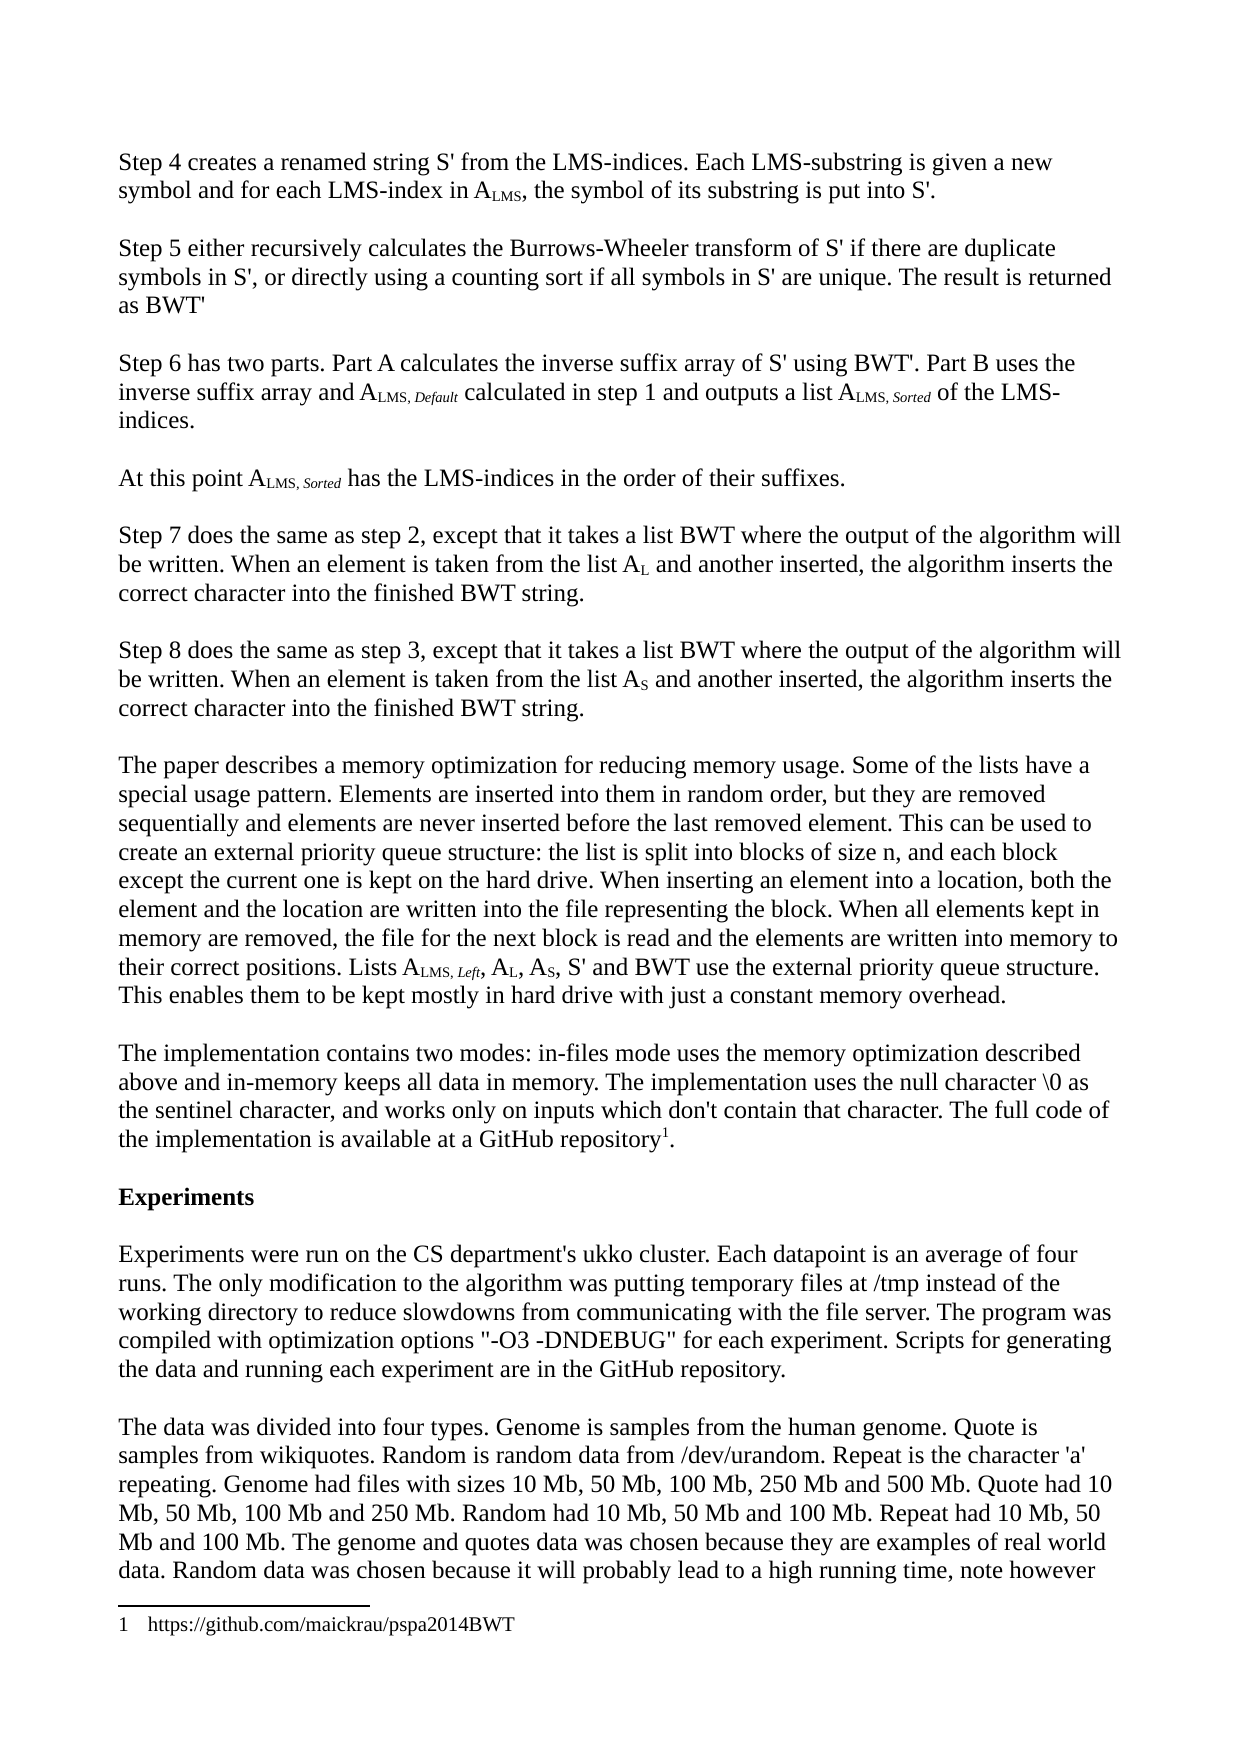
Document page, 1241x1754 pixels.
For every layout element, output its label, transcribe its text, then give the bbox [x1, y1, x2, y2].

text The data was divided into four types. Genome is samples from the human genome. Quote is samples from wikiquotes. Random is random data from /dev/urandom. Repeat is the character 'a' repeating. Genome had files with sizes 10 Mb, 50 Mb, 100 Mb, 250 Mb and 500 Mb. Quote had 10 Mb, 50 Mb, 100 Mb and 250 Mb. Random had 10 Mb, 50 Mb and 100 Mb. Repeat had 10 Mb, 50 Mb and 100 Mb. The genome and quotes data was chosen because they are examples of real world data. Random data was chosen because it will probably lead to a high running time, note however [118, 1412, 1122, 1584]
text The paper describes a memory optimization for reducing memory usage. Some of the lists have a special usage pattern. Elements are inserted into them in random order, but they are removed sequentially and elements are never inserted before the last removed element. This can be used to create an external priority queue structure: the list is split into blocks of size n, and each block except the current one is kept on the hard drive. When inserting an element into a location, both the element and the location are written into the file representing the block. When all elements kept in memory are removed, the file for the next block is read and the elements are written into memory to their correct positions. Lists ALMS, Left, AL, AS, S' and BWT use the external priority queue structure. This enables them to be kept mostly in hard drive with just a constant memory overhead. [118, 751, 1122, 1009]
text https://github.com/maickrau/pspa2014BWT [118, 1612, 1122, 1636]
text The implementation contains two modes: in-files mode uses the memory optimization described above and in-memory keeps all data in memory. The implementation uses the null character \0 as the sentinel character, and works only on inputs which don't contain that character. The full code of the implementation is available at a GitHub repository. [118, 1038, 1122, 1153]
text Step 6 has two parts. Part A calculates the inverse suffix array of S' using BWT'. Part B uses the inverse suffix array and ALMS, Default calculated in step 1 and outputs a list ALMS, Sorted of the LMS-indices. [118, 348, 1122, 434]
text At this point ALMS, Sorted has the LMS-indices in the order of their suffixes. [118, 463, 1122, 492]
text Step 7 does the same as step 2, except that it takes a list BWT where the output of the algorithm will be written. When an element is taken from the list AL and another inserted, the algorithm inserts the correct character into the finished BWT string. [118, 521, 1122, 607]
text Experiments were run on the CS department's ukko cluster. Each datapoint is an average of four runs. The only modification to the algorithm was putting temporary files at /tmp instead of the working directory to reduce slowdowns from communicating with the file server. The program was compiled with optimization options "-O3 -DNDEBUG" for each experiment. Scripts for generating the data and running each experiment are in the GitHub repository. [118, 1239, 1122, 1383]
text Experiments [118, 1182, 1122, 1211]
text Step 4 creates a renamed string S' from the LMS-indices. Each LMS-substring is given a new symbol and for each LMS-index in ALMS, the symbol of its substring is put into S'. [118, 147, 1122, 204]
text Step 8 does the same as step 3, except that it takes a list BWT where the output of the algorithm will be written. When an element is taken from the list AS and another inserted, the algorithm inserts the correct character into the finished BWT string. [118, 636, 1122, 722]
text Step 5 either recursively calculates the Burrows-Wheeler transform of S' if there are duplicate symbols in S', or directly using a counting sort if all symbols in S' are unique. The result is returned as BWT' [118, 233, 1122, 319]
